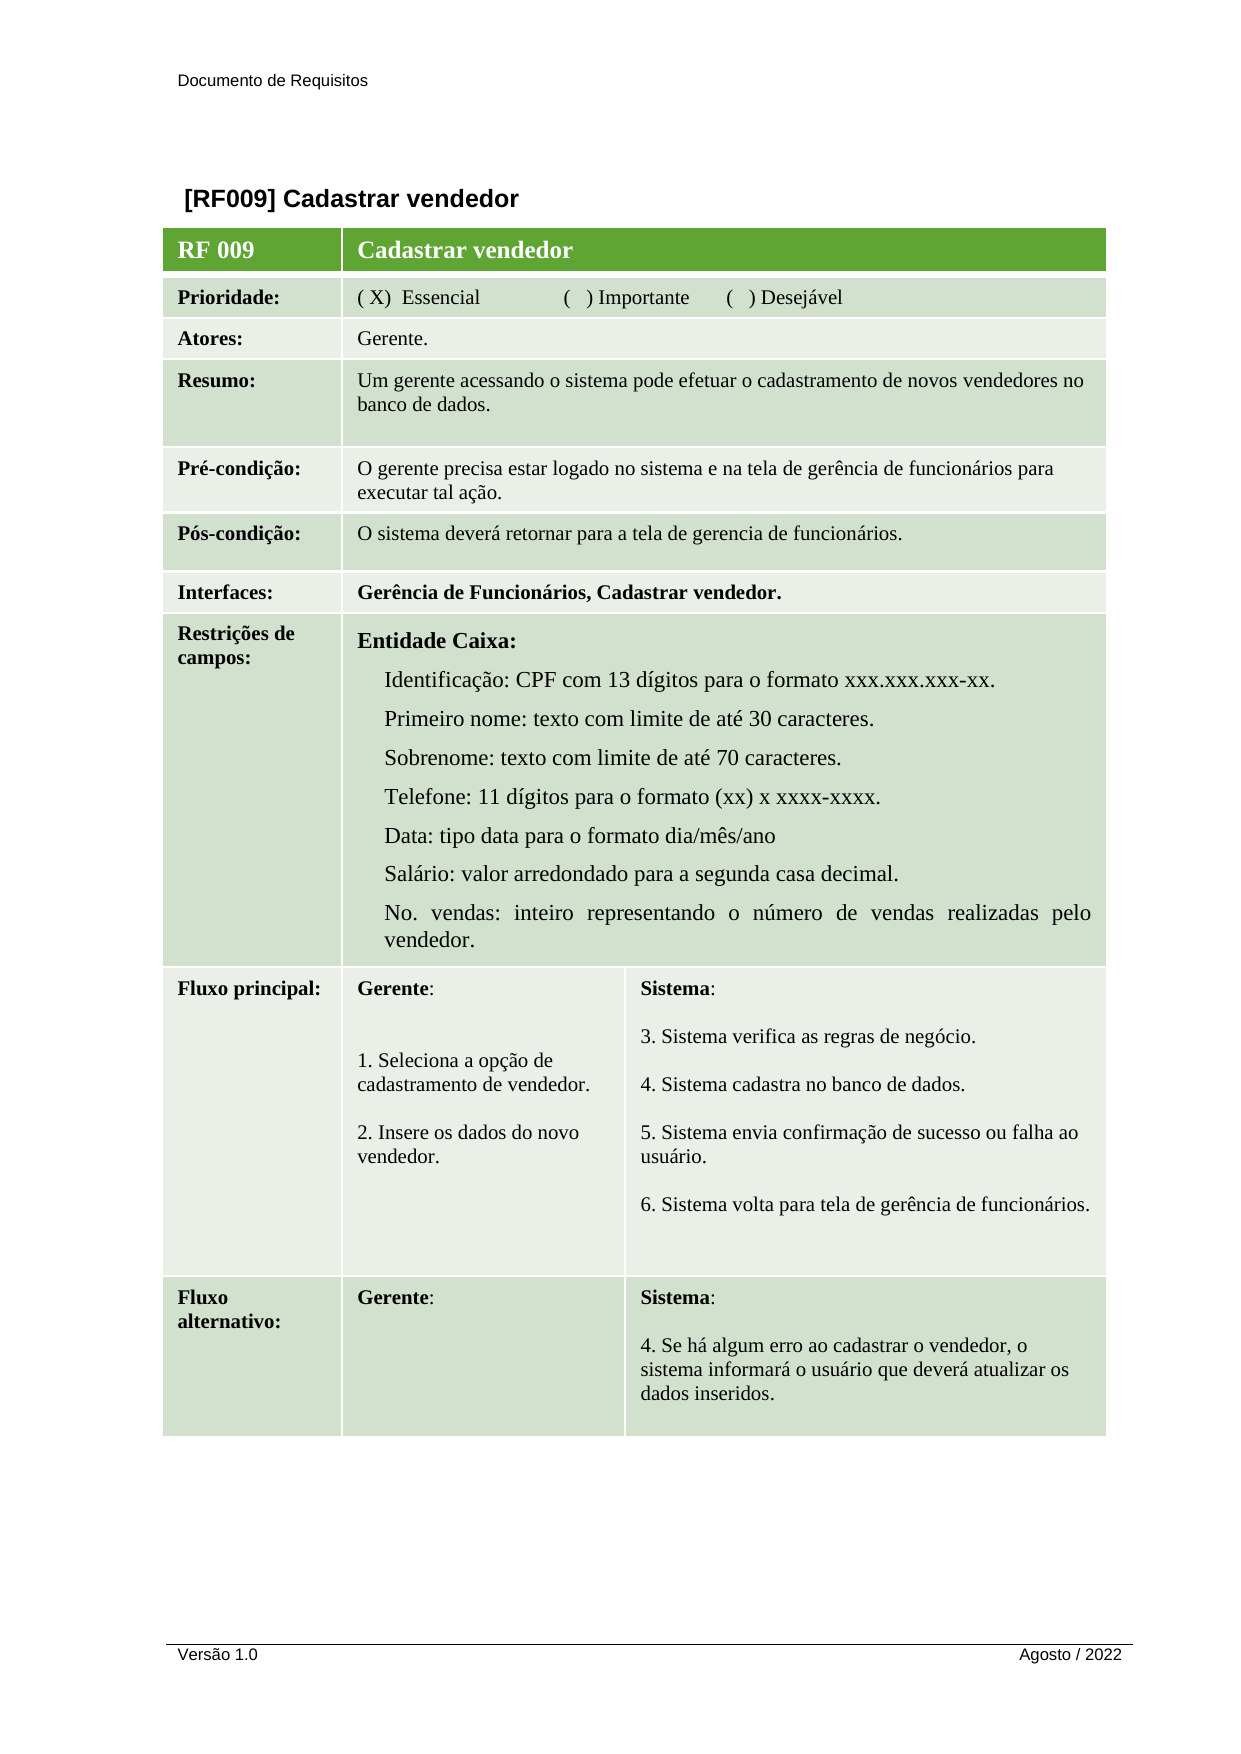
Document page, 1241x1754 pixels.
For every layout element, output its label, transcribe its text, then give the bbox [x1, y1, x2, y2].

table_cell Pré-condição: [163, 448, 341, 511]
table_cell Atores: [163, 319, 341, 358]
table_cell ( X) Essencial ( ) Importante ( ) Desejável [343, 278, 1106, 317]
table_header Cadastrar vendedor [343, 228, 1106, 271]
table_cell O sistema deverá retornar para a tela de gerencia de funcionários. [343, 514, 1106, 570]
table_cell Resumo: [163, 360, 341, 446]
table_cell Sistema: 3. Sistema verifica as regras de negócio. 4. Sistema cadastra no banco de dados. 5. Sistema envia confirmação de sucesso ou falha ao usuário. 6. Sistema volta para tela de gerência de funcionários. [626, 968, 1106, 1275]
table_cell Pós-condição: [163, 514, 341, 570]
table_cell Restrições de campos: [163, 614, 341, 966]
table_cell Fluxo principal: [163, 968, 341, 1275]
table_cell Sistema: 4. Se há algum erro ao cadastrar o vendedor, o sistema informará o usuário que deverá atualizar os dados inseridos. [626, 1277, 1106, 1436]
table_header RF 009 [163, 228, 341, 271]
table_cell Gerente. [343, 319, 1106, 358]
table_cell Gerente: [343, 1277, 624, 1436]
table_cell Gerente: 1. Seleciona a opção de cadastramento de vendedor. 2. Insere os dados do novo vendedor. [343, 968, 624, 1275]
table_cell Gerência de Funcionários, Cadastrar vendedor. [343, 573, 1106, 612]
table_cell Fluxo alternativo: [163, 1277, 341, 1436]
table_cell Um gerente acessando o sistema pode efetuar o cadastramento de novos vendedores no banco de dados. [343, 360, 1106, 446]
table_cell Interfaces: [163, 573, 341, 612]
table_cell Entidade Caixa: Identificação: CPF com 13 dígitos para o formato xxx.xxx.xxx-xx. Primeiro nome: texto com limite de até 30 caracteres. Sobrenome: texto com limite de até 70 caracteres. Telefone: 11 dígitos para o formato (xx) x xxxx-xxxx. Data: tipo data para o formato dia/mês/ano Salário: valor arredondado para a segunda casa decimal. No. vendas: inteiro representando o número de vendas realizadas pelo vendedor. [343, 614, 1106, 966]
text [RF009] Cadastrar vendedor [177, 184, 1063, 213]
table_cell O gerente precisa estar logado no sistema e na tela de gerência de funcionários para executar tal ação. [343, 448, 1106, 511]
table_cell Prioridade: [163, 278, 341, 317]
